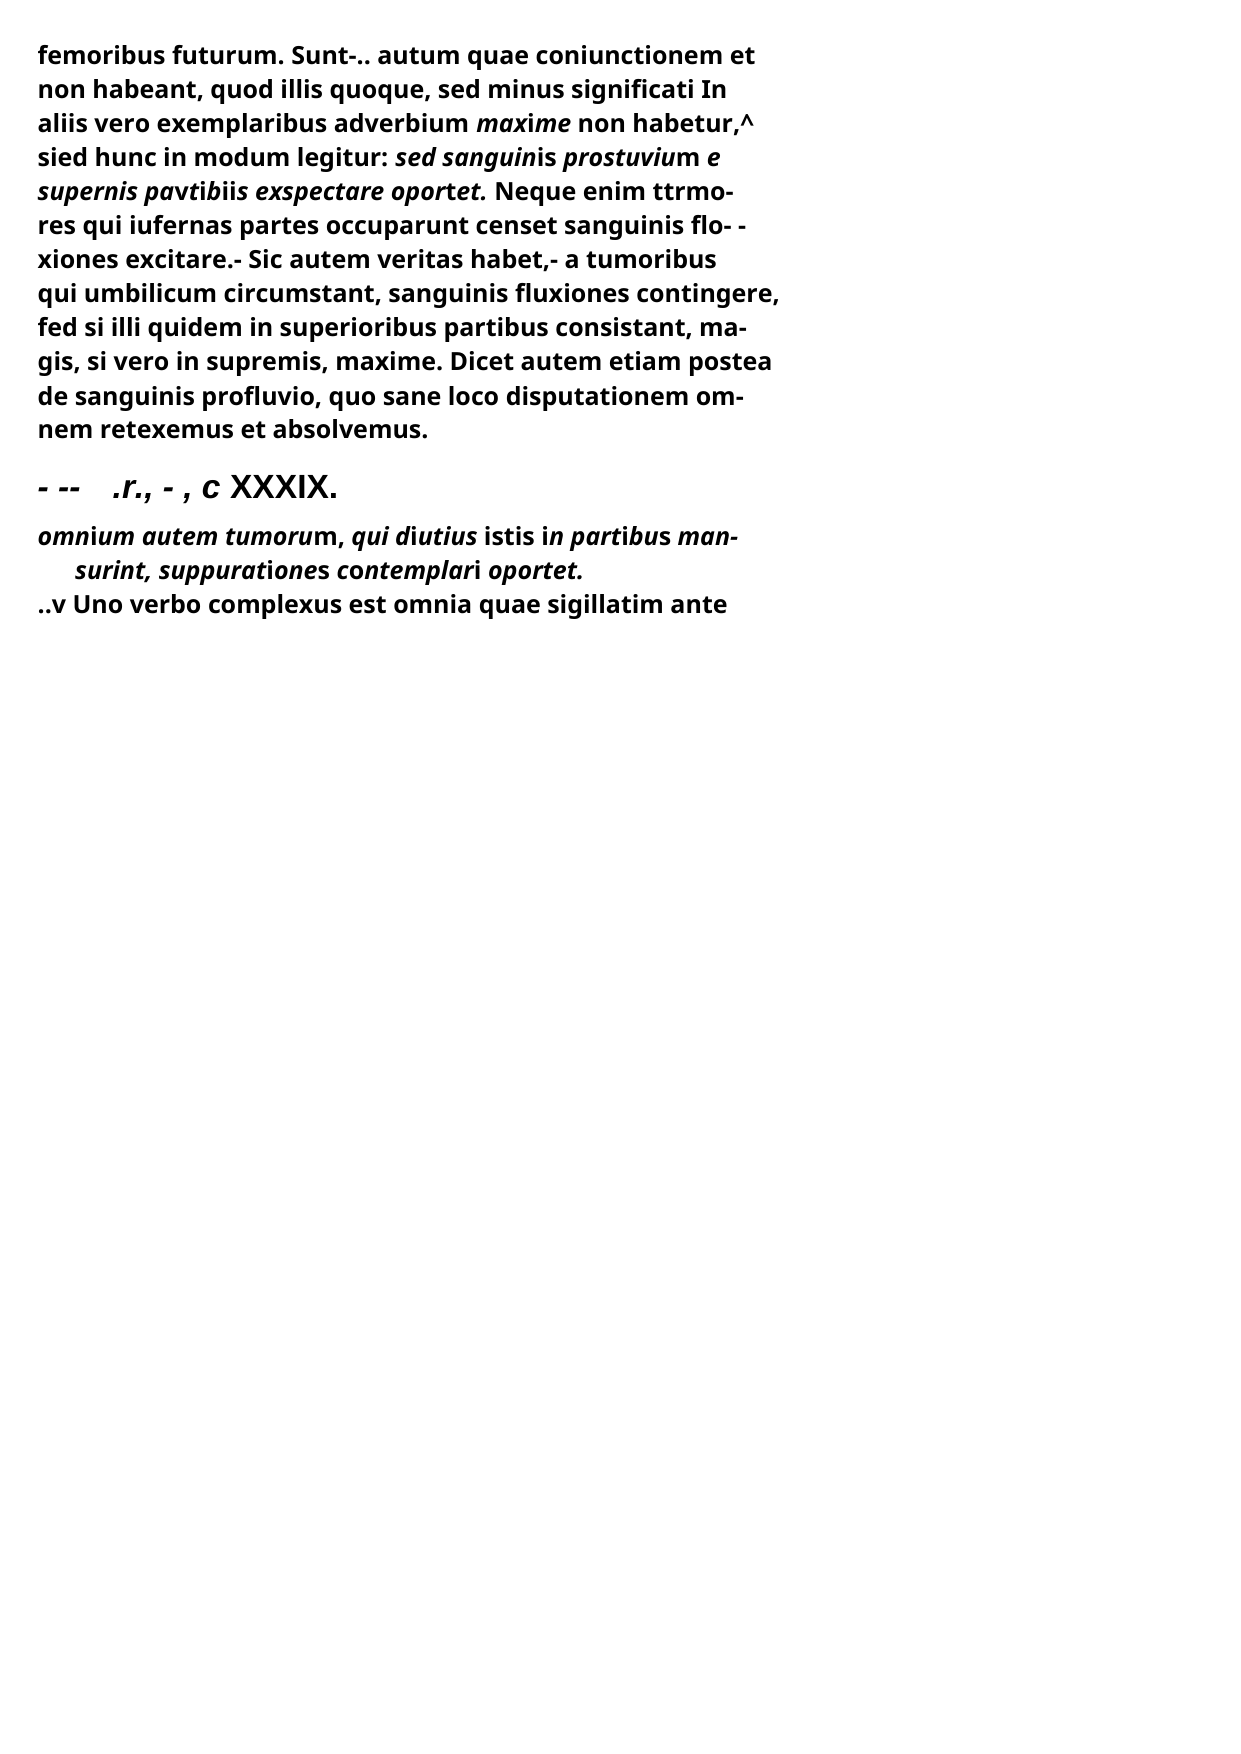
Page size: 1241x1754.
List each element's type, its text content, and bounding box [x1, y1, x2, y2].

text ..v Uno verbo complexus est omnia quae sigillatim ante [37, 586, 1203, 620]
subtitle - -- .r., - , c XXXIX. [37, 467, 1203, 506]
text femoribus futurum. Sunt-.. autum quae coniunctionem et non habeant, quod illis quoque, sed minus significati In aliis vero exemplaribus adverbium maxime non habetur,^ sied hunc in modum legitur: sed sanguinis prostuvium e supernis pavtibiis exspectare oportet. Neque enim ttrmo- res qui iufernas partes occuparunt censet sanguinis flo- - xiones excitare.- Sic autem veritas habet,- a tumoribus qui umbilicum circumstant, sanguinis fluxiones contingere, fed si illi quidem in superioribus partibus consistant, ma- gis, si vero in supremis, maxime. Dicet autem etiam postea de sanguinis profluvio, quo sane loco disputationem om- nem retexemus et absolvemus. [37, 37, 1203, 446]
text omnium autem tumorum, qui diutius istis in partibus man- surint, suppurationes contemplari oportet. [37, 518, 1203, 586]
